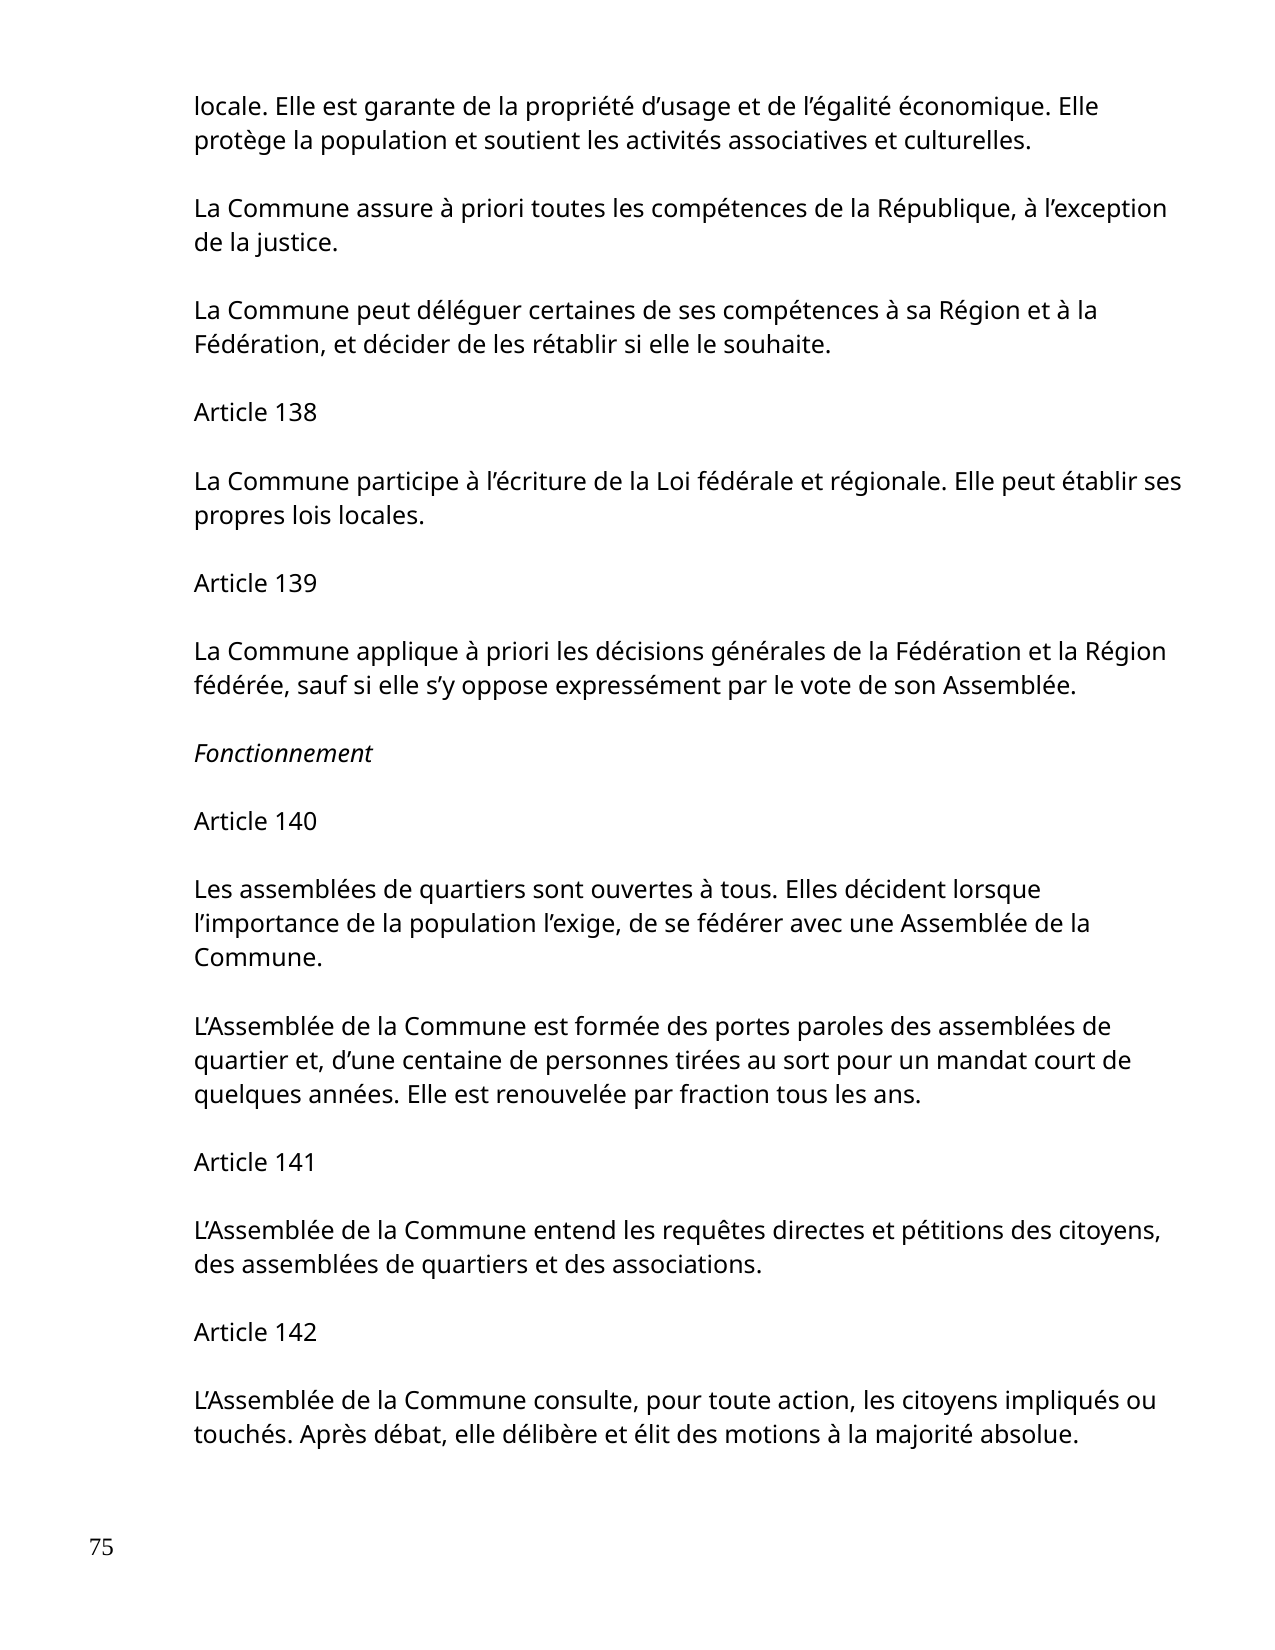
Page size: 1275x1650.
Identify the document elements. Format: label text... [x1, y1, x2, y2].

text Fonctionnement [193, 736, 1186, 770]
text La Commune participe à l’écriture de la Loi fédérale et régionale. Elle peut établir ses propres lois locales. [193, 463, 1186, 531]
text Article 142 [193, 1315, 1186, 1349]
text La Commune peut déléguer certaines de ses compétences à sa Région et à la Fédération, et décider de les rétablir si elle le souhaite. [193, 293, 1186, 361]
text Article 139 [193, 565, 1186, 599]
text Article 138 [193, 395, 1186, 429]
text L’Assemblée de la Commune est formée des portes paroles des assemblées de quartier et, d’une centaine de personnes tirées au sort pour un mandat court de quelques années. Elle est renouvelée par fraction tous les ans. [193, 1008, 1186, 1110]
text Article 140 [193, 804, 1186, 838]
text La Commune assure à priori toutes les compétences de la République, à l’exception de la justice. [193, 191, 1186, 259]
text Les assemblées de quartiers sont ouvertes à tous. Elles décident lorsque l’importance de la population l’exige, de se fédérer avec une Assemblée de la Commune. [193, 872, 1186, 974]
text locale. Elle est garante de la propriété d’usage et de l’égalité économique. Elle protège la population et soutient les activités associatives et culturelles. [193, 88, 1186, 157]
text La Commune applique à priori les décisions générales de la Fédération et la Région fédérée, sauf si elle s’y oppose expressément par le vote de son Assemblée. [193, 633, 1186, 702]
text L’Assemblée de la Commune consulte, pour toute action, les citoyens impliqués ou touchés. Après débat, elle délibère et élit des motions à la majorité absolue. [193, 1383, 1186, 1451]
text L’Assemblée de la Commune entend les requêtes directes et pétitions des citoyens, des assemblées de quartiers et des associations. [193, 1213, 1186, 1281]
text Article 141 [193, 1144, 1186, 1178]
